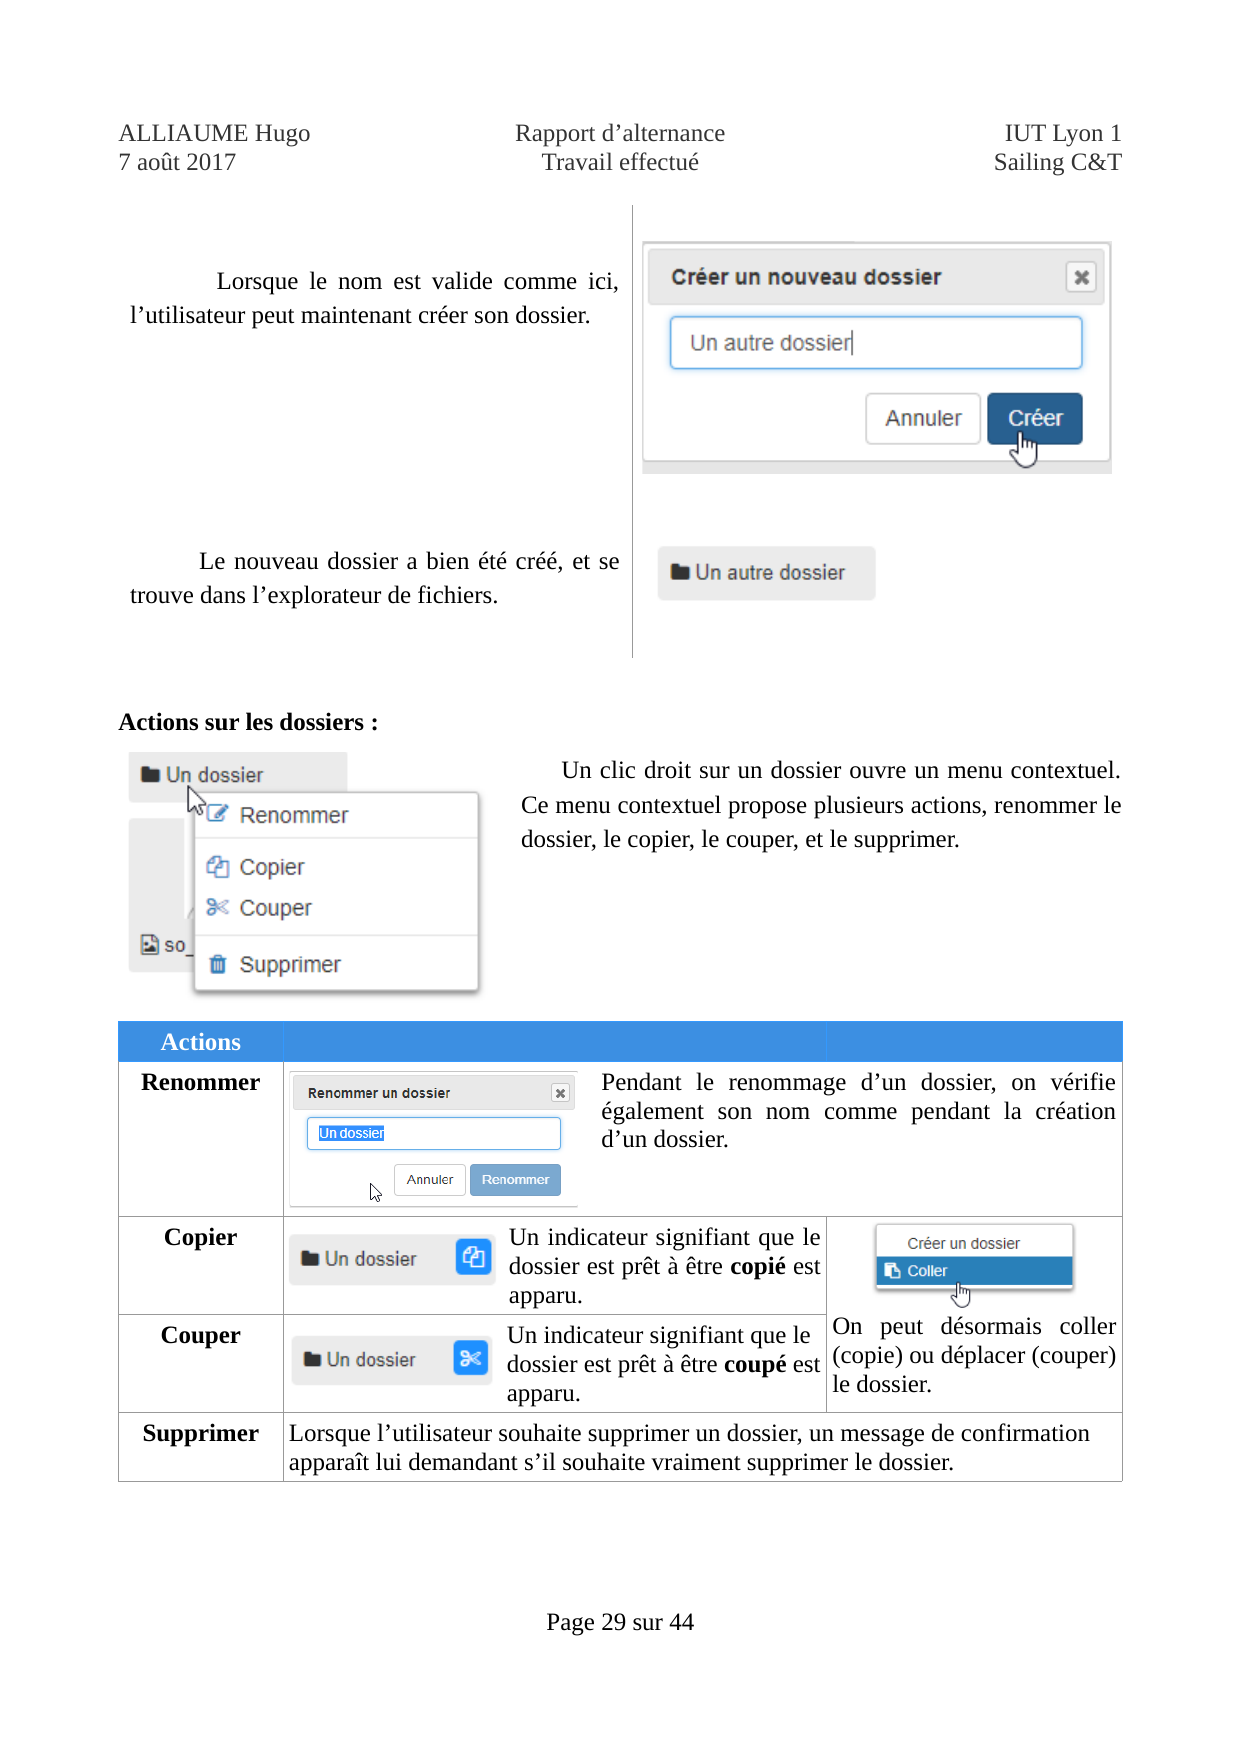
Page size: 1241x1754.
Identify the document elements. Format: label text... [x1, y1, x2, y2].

table_header [284, 1022, 826, 1061]
text Un clic droit sur un dossier ouvre un menu contextuel. Ce menu contextuel propose plusieurs actions, renommer le dossier, le copier, le couper, et le supprimer. [492, 756, 1122, 853]
table_cell Lorsque l’utilisateur souhaite supprimer un dossier, un message de confirmation apparaît lui demandant s’il souhaite vraiment supprimer le dossier. [284, 1413, 1122, 1481]
table_cell On peut désormais coller (copie) ou déplacer (couper) le dossier. [827, 1217, 1122, 1412]
table_cell Renommer [119, 1062, 283, 1216]
table_cell Un indicateur signifiant que le dossier est prêt à être copié est apparu. [284, 1217, 826, 1314]
table_cell Copier [119, 1217, 283, 1314]
text Actions sur les dossiers : [118, 707, 1122, 735]
table_header Lorsque le nom est valide comme ici, l’utilisateur peut maintenant créer son dossier. Le nouveau dossier a bien été créé, et se trouve dans l’explorateur de fichiers. [118, 205, 632, 657]
table_cell Pendant le renommage d’un dossier, on vérifie également son nom comme pendant la création d’un dossier. [284, 1062, 1122, 1216]
table_header [827, 1022, 1122, 1061]
picture [128, 752, 492, 1007]
table_header Actions [119, 1022, 283, 1061]
picture [644, 537, 887, 607]
picture [871, 1222, 1077, 1312]
table_cell Un indicateur signifiant que le dossier est prêt à être coupé est apparu. [284, 1315, 826, 1412]
table_cell Couper [119, 1315, 283, 1412]
picture [288, 1234, 497, 1286]
picture [642, 241, 1112, 474]
picture [289, 1071, 578, 1208]
table_cell Supprimer [119, 1413, 283, 1481]
table_header [633, 205, 1122, 657]
picture [290, 1335, 495, 1388]
